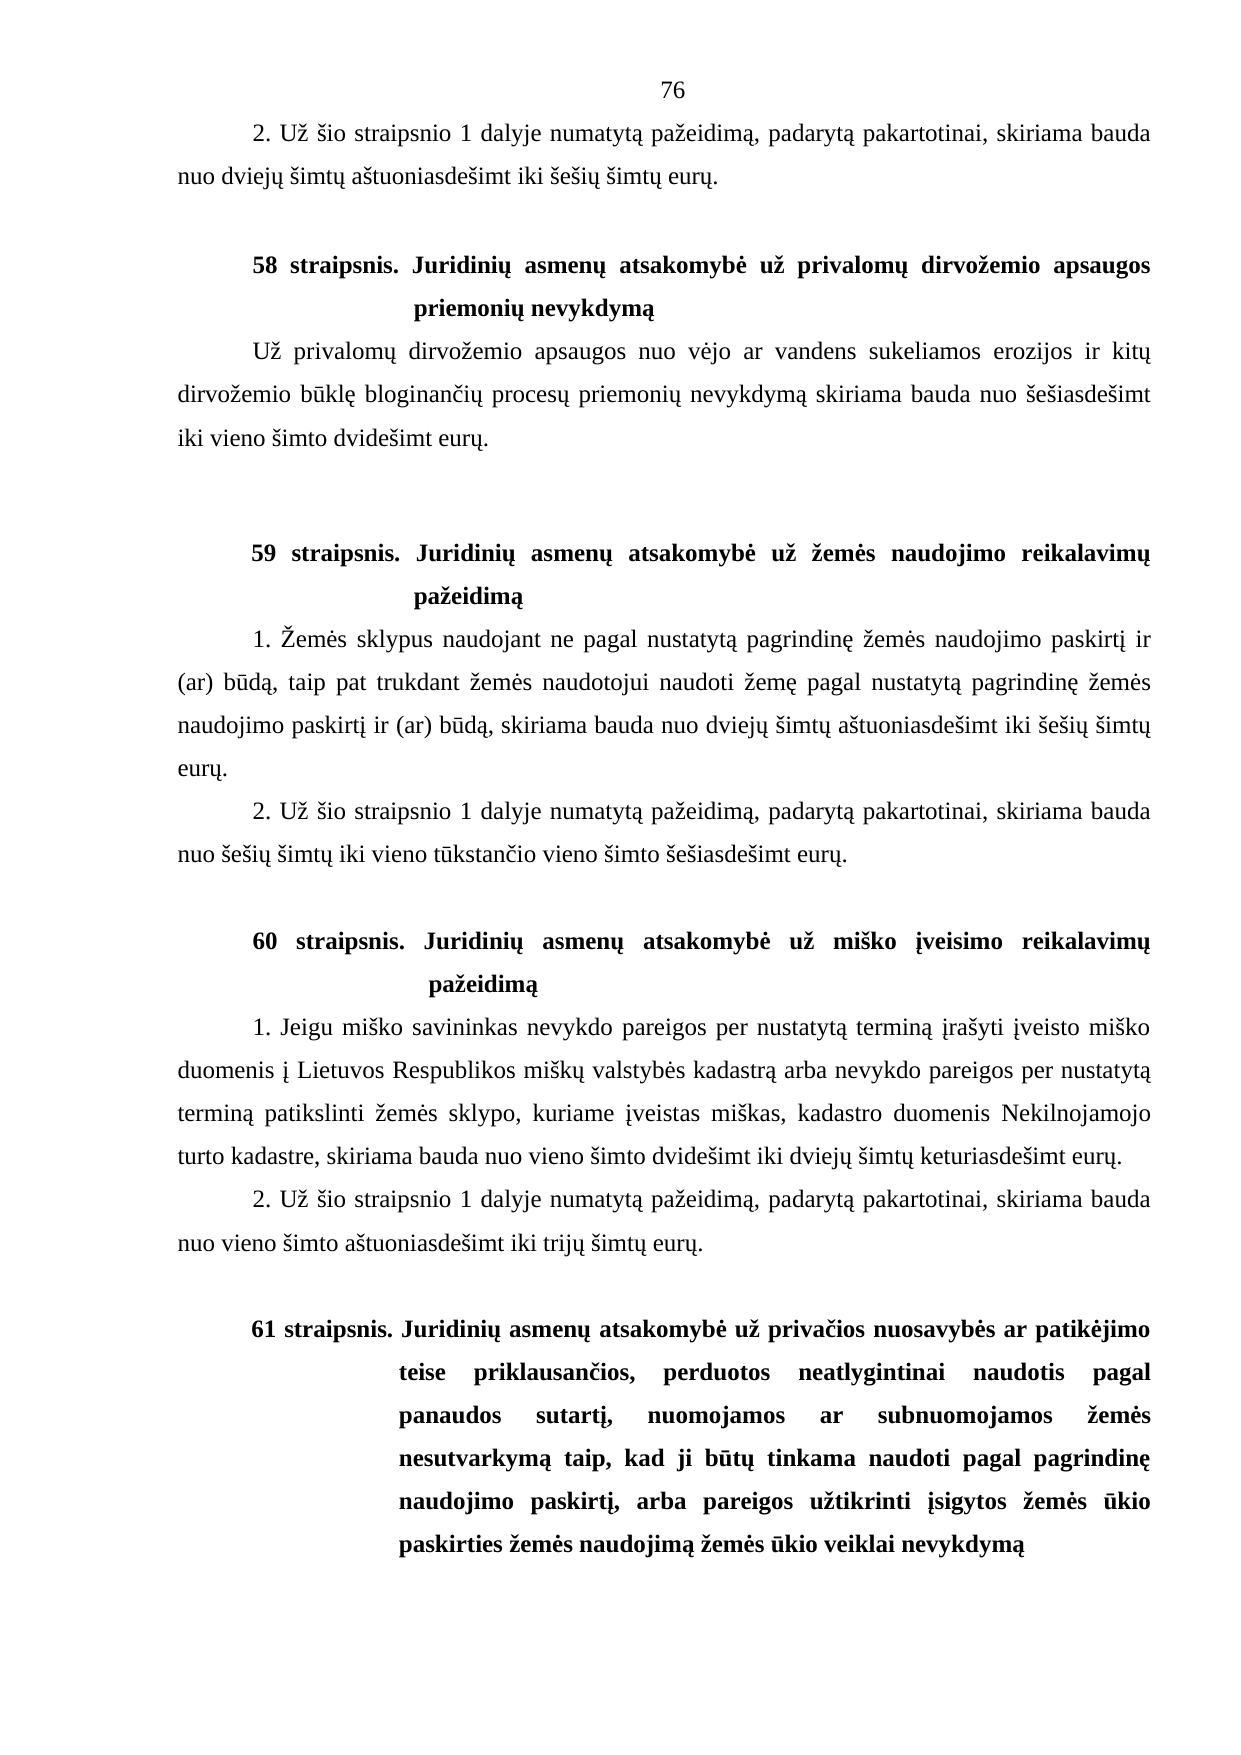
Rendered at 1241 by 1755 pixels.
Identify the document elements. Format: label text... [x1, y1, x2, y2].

text Už privalomų dirvožemio apsaugos nuo vėjo ar vandens sukeliamos erozijos ir kitų dirvožemio būklę bloginančių procesų priemonių nevykdymą skiriama bauda nuo šešiasdešimt iki vieno šimto dvidešimt eurų. [177, 336, 1152, 451]
text 2. Už šio straipsnio 1 dalyje numatytą pažeidimą, padarytą pakartotinai, skiriama bauda nuo dviejų šimtų aštuoniasdešimt iki šešių šimtų eurų. [177, 118, 1152, 190]
text 1. Jeigu miško savininkas nevykdo pareigos per nustatytą terminą įrašyti įveisto miško duomenis į Lietuvos Respublikos miškų valstybės kadastrą arba nevykdo pareigos per nustatytą terminą patikslinti žemės sklypo, kuriame įveistas miškas, kadastro duomenis Nekilnojamojo turto kadastre, skiriama bauda nuo vieno šimto dvidešimt iki dviejų šimtų keturiasdešimt eurų. [177, 1012, 1152, 1170]
text 60 straipsnis. Juridinių asmenų atsakomybė už miško įveisimo reikalavimų pažeidimą [252, 926, 1152, 998]
text 61 straipsnis. Juridinių asmenų atsakomybė už privačios nuosavybės ar patikėjimo teise priklausančios, perduotos neatlygintinai naudotis pagal panaudos sutartį, nuomojamos ar subnuomojamos žemės nesutvarkymą taip, kad ji būtų tinkama naudoti pagal pagrindinę naudojimo paskirtį, arba pareigos užtikrinti įsigytos žemės ūkio paskirties žemės naudojimą žemės ūkio veiklai nevykdymą [251, 1314, 1152, 1558]
text 2. Už šio straipsnio 1 dalyje numatytą pažeidimą, padarytą pakartotinai, skiriama bauda nuo šešių šimtų iki vieno tūkstančio vieno šimto šešiasdešimt eurų. [177, 796, 1152, 868]
text 59 straipsnis. Juridinių asmenų atsakomybė už žemės naudojimo reikalavimų pažeidimą [251, 538, 1152, 609]
text 1. Žemės sklypus naudojant ne pagal nustatytą pagrindinę žemės naudojimo paskirtį ir (ar) būdą, taip pat trukdant žemės naudotojui naudoti žemę pagal nustatytą pagrindinę žemės naudojimo paskirtį ir (ar) būdą, skiriama bauda nuo dviejų šimtų aštuoniasdešimt iki šešių šimtų eurų. [177, 624, 1152, 782]
text 58 straipsnis. Juridinių asmenų atsakomybė už privalomų dirvožemio apsaugos priemonių nevykdymą [252, 250, 1152, 322]
text 2. Už šio straipsnio 1 dalyje numatytą pažeidimą, padarytą pakartotinai, skiriama bauda nuo vieno šimto aštuoniasdešimt iki trijų šimtų eurų. [177, 1184, 1152, 1256]
